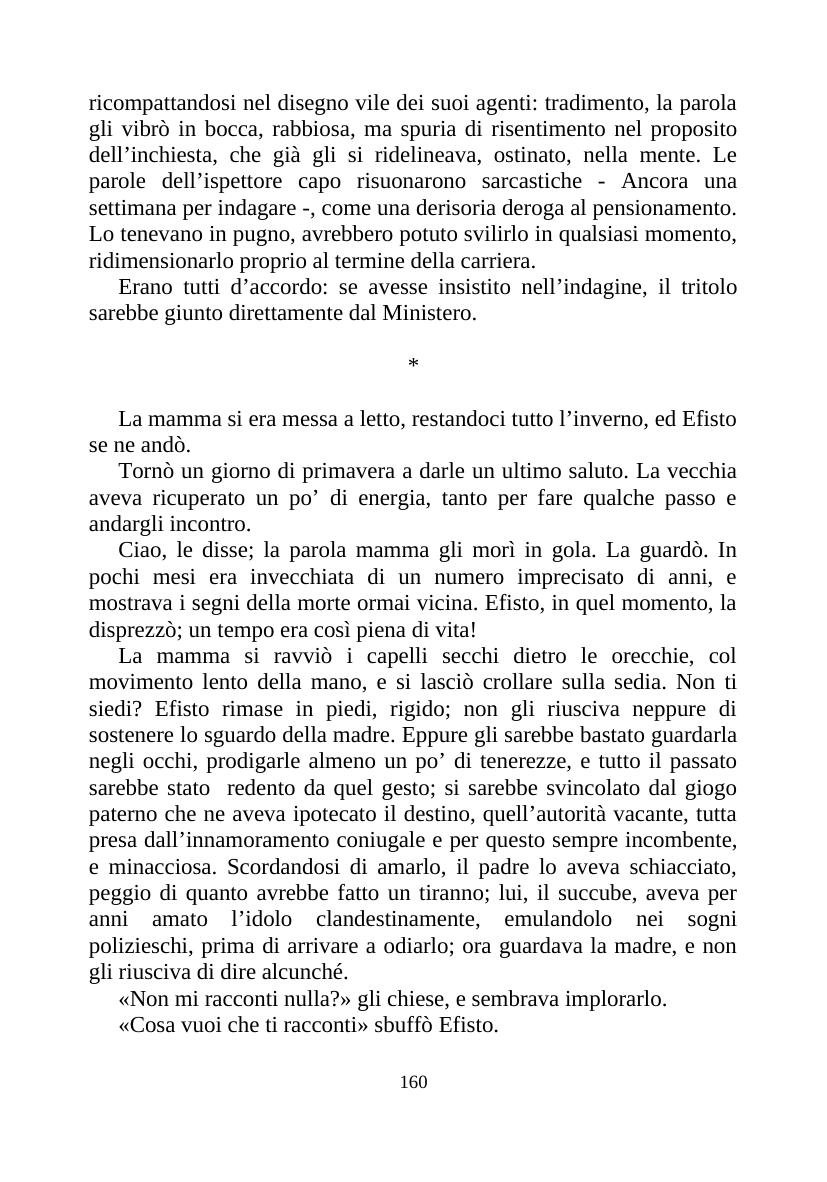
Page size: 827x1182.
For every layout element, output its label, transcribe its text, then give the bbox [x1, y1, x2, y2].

text Erano tutti d’accordo: se avesse insistito nell’indagine, il tritolo sarebbe giunto direttamente dal Ministero. [89, 273, 738, 326]
text «Non mi racconti nulla?» gli chiese, e sembrava implorarlo. [89, 984, 738, 1011]
text La mamma si ravviò i capelli secchi dietro le orecchie, col movimento lento della mano, e si lasciò crollare sulla sedia. Non ti siedi? Efisto rimase in piedi, rigido; non gli riusciva neppure di sostenere lo sguardo della madre. Eppure gli sarebbe bastato guardarla negli occhi, prodigarle almeno un po’ di tenerezze, e tutto il passato sarebbe stato redento da quel gesto; si sarebbe svincolato dal giogo paterno che ne aveva ipotecato il destino, quell’autorità vacante, tutta presa dall’innamoramento coniugale e per questo sempre incombente, e minacciosa. Scordandosi di amarlo, il padre lo aveva schiacciato, peggio di quanto avrebbe fatto un tiranno; lui, il succube, aveva per anni amato l’idolo clandestinamente, emulandolo nei sogni polizieschi, prima di arrivare a odiarlo; ora guardava la madre, e non gli riusciva di dire alcunché. [89, 642, 738, 984]
text «Cosa vuoi che ti racconti» sbuffò Efisto. [89, 1011, 738, 1037]
text ricompattandosi nel disegno vile dei suoi agenti: tradimento, la parola gli vibrò in bocca, rabbiosa, ma spuria di risentimento nel proposito dell’inchiesta, che già gli si ridelineava, ostinato, nella mente. Le parole dell’ispettore capo risuonarono sarcastiche - Ancora una settimana per indagare -, come una derisoria deroga al pensionamento. Lo tenevano in pugno, avrebbero potuto svilirlo in qualsiasi momento, ridimensionarlo proprio al termine della carriera. [89, 88, 738, 273]
text * [89, 352, 738, 378]
text Ciao, le disse; la parola mamma gli morì in gola. La guardò. In pochi mesi era invecchiata di un numero imprecisato di anni, e mostrava i segni della morte ormai vicina. Efisto, in quel momento, la disprezzò; un tempo era così piena di vita! [89, 537, 738, 642]
text Tornò un giorno di primavera a darle un ultimo saluto. La vecchia aveva ricuperato un po’ di energia, tanto per fare qualche passo e andargli incontro. [89, 457, 738, 537]
text La mamma si era messa a letto, restandoci tutto l’inverno, ed Efisto se ne andò. [89, 405, 738, 457]
